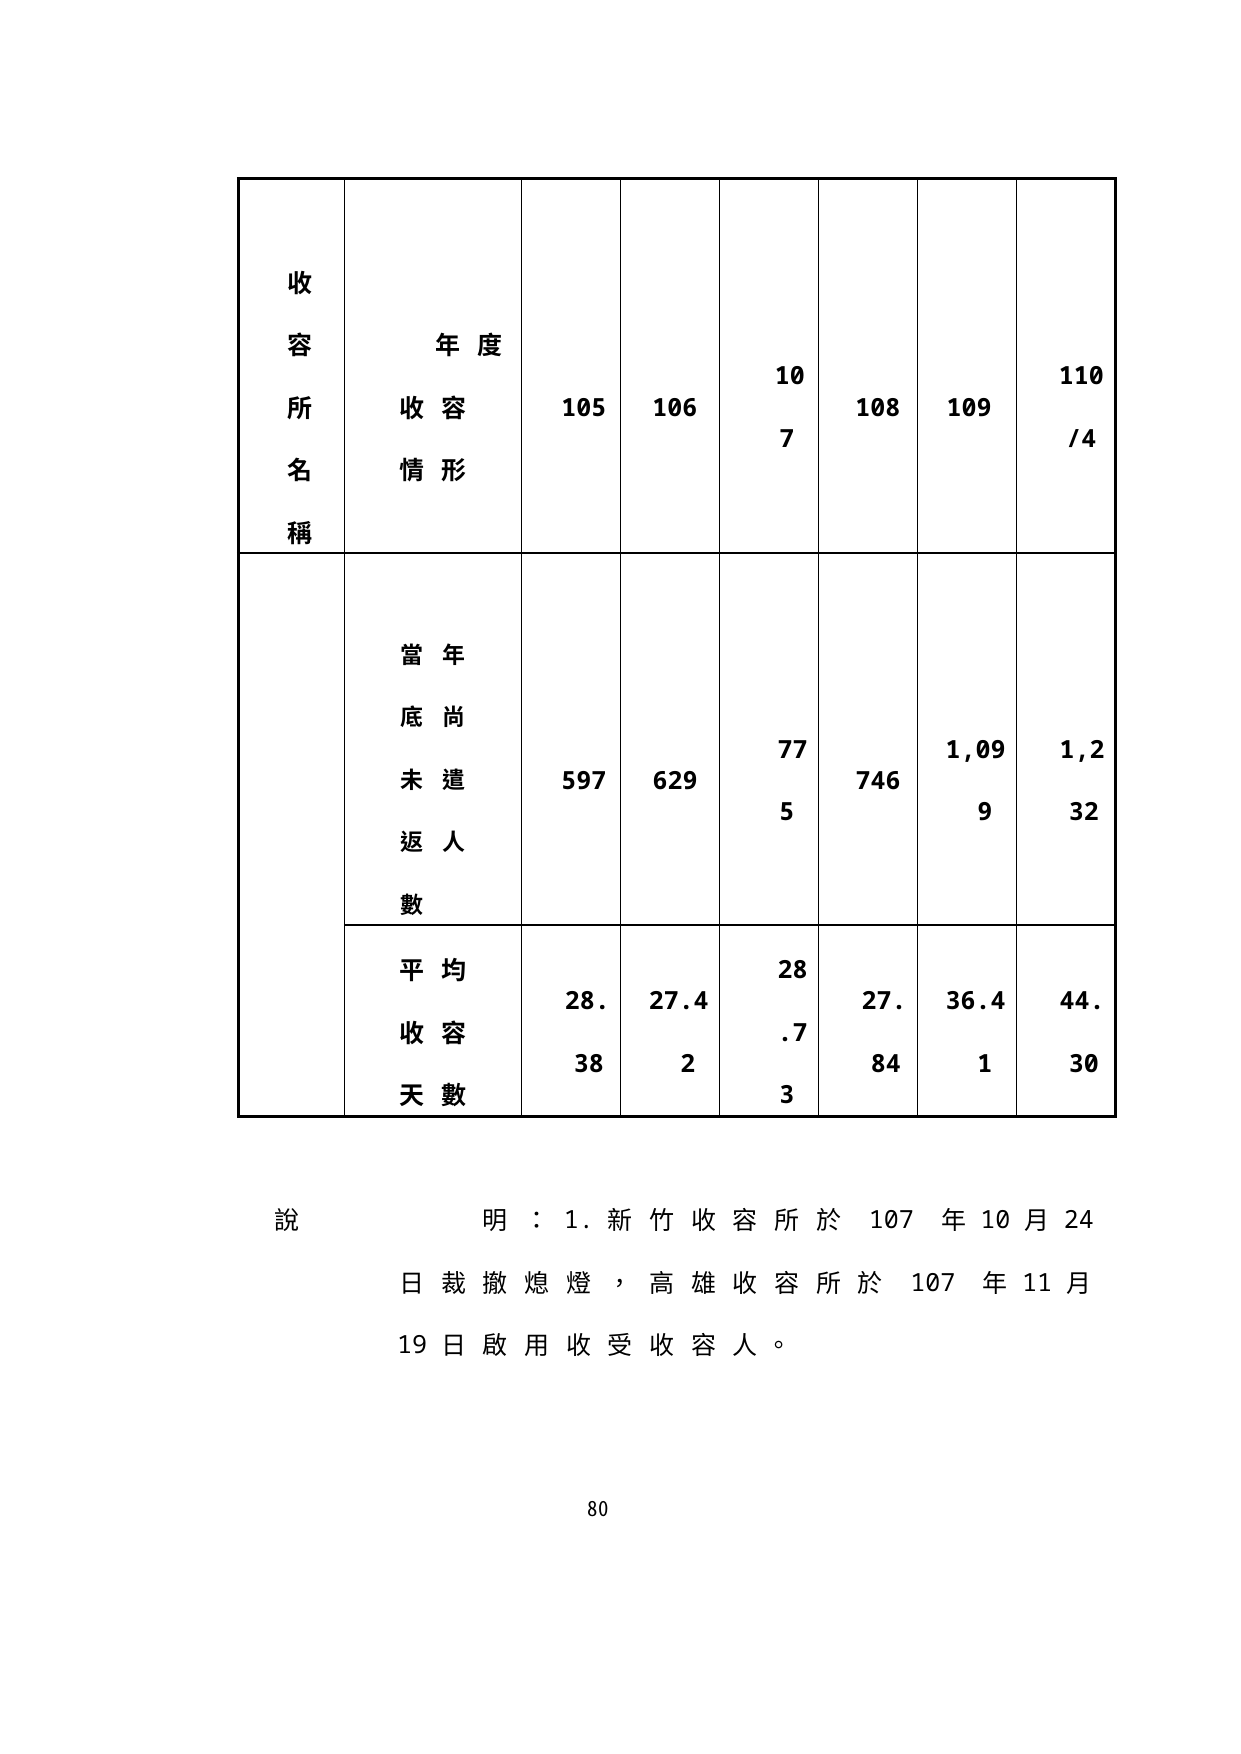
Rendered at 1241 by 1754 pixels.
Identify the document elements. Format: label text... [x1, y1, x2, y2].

table_header 106 [621, 180, 719, 552]
table_cell 629 [621, 554, 719, 924]
text 說 明：1.新竹收容所於107年10月24日裁撤熄燈，高雄收容所於107年11月19日啟用收受收容人。 [227, 1177, 1102, 1365]
table_header 107 [720, 180, 818, 552]
table_cell 775 [720, 554, 818, 924]
table_cell 平均收容天數 [345, 926, 521, 1115]
table_cell 28.73 [720, 926, 818, 1115]
table_header 105 [522, 180, 620, 552]
table_cell 44.30 [1017, 926, 1114, 1115]
table_header 108 [819, 180, 917, 552]
table_cell 1,232 [1017, 554, 1114, 924]
table_cell 746 [819, 554, 917, 924]
table_header 收容所名稱 [240, 180, 344, 552]
table_cell 27.84 [819, 926, 917, 1115]
table_cell 36.41 [918, 926, 1016, 1115]
table_cell [240, 554, 344, 1115]
table_header 109 [918, 180, 1016, 552]
table_header 110/4 [1017, 180, 1114, 552]
table_cell 597 [522, 554, 620, 924]
table_cell 28.38 [522, 926, 620, 1115]
table_cell 27.42 [621, 926, 719, 1115]
table_cell 當年底尚未遣返人數 [345, 554, 521, 924]
table_cell 1,099 [918, 554, 1016, 924]
table_header 年度 收容情形 [345, 180, 521, 552]
